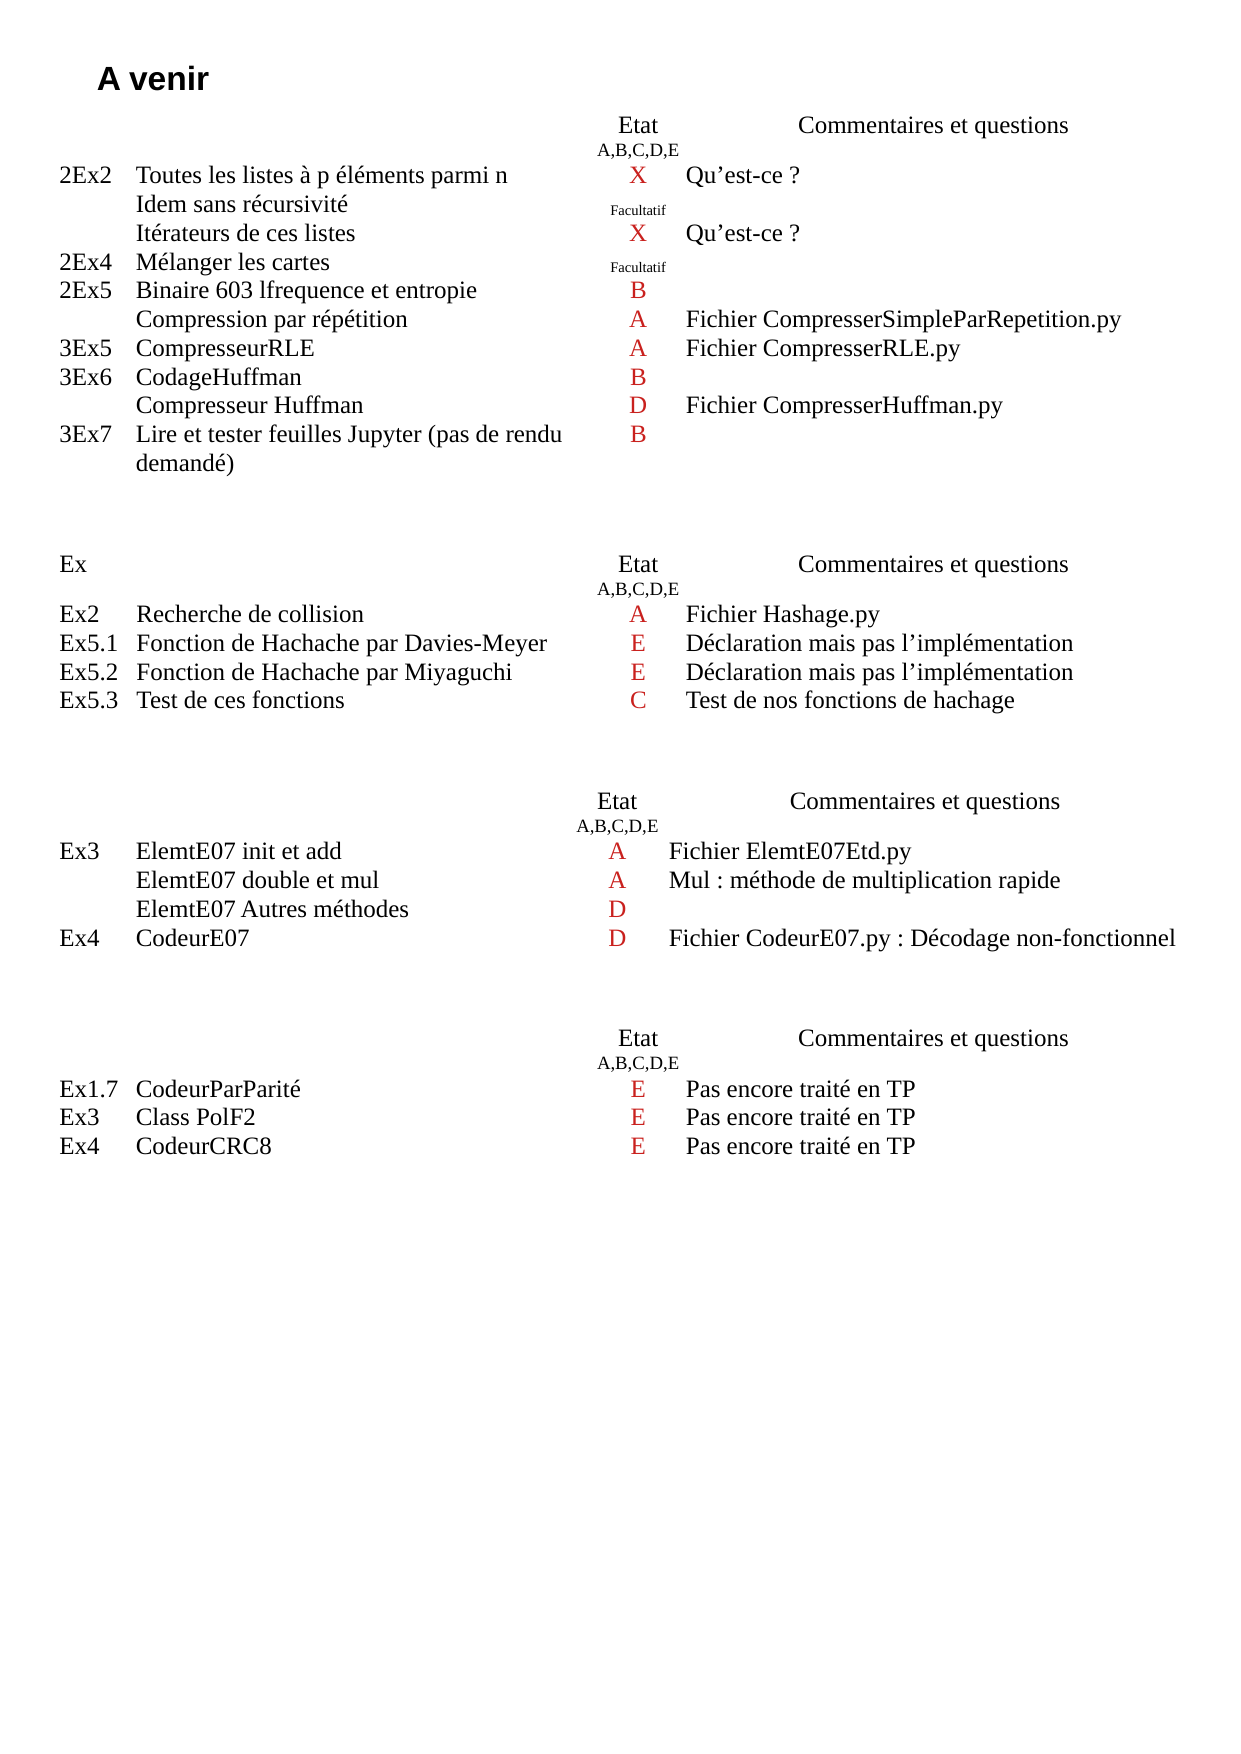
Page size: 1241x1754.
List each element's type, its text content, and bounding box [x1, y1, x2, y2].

table_cell Test de ces fonctions [136, 685, 590, 714]
table_cell [686, 276, 1181, 304]
table_cell Ex1.7 [59, 1074, 136, 1102]
table_cell Déclaration mais pas l’implémentation [686, 628, 1181, 657]
table_header Etat A,B,C,D,E [590, 110, 686, 161]
table_cell Mélanger les cartes [136, 247, 590, 276]
table_cell Ex4 [59, 1131, 136, 1160]
table_cell Ex3 [59, 836, 136, 865]
table_cell Ex2 [59, 599, 136, 628]
table_cell C [590, 685, 686, 714]
table_cell E [590, 1131, 686, 1160]
table_header [136, 110, 590, 161]
table_cell Toutes les listes à p éléments parmi n [136, 161, 590, 189]
table_cell Ex5.1 [59, 628, 136, 657]
table_cell Fonction de Hachache par Miyaguchi [136, 657, 590, 685]
table_cell Ex3 [59, 1103, 136, 1131]
table_cell D [566, 894, 668, 923]
table_cell [686, 362, 1181, 391]
table_header [136, 549, 590, 599]
table_cell CodageHuffman [136, 362, 590, 391]
table_cell 3Ex5 [59, 333, 136, 362]
table_cell Fichier CodeurE07.py : Décodage non-fonctionnel [669, 923, 1181, 951]
table_cell B [590, 362, 686, 391]
table_header Etat A,B,C,D,E [590, 549, 686, 599]
table_cell ElemtE07 double et mul [136, 865, 566, 894]
table_cell [59, 865, 136, 894]
table_cell E [590, 1103, 686, 1131]
table_cell Ex4 [59, 923, 136, 951]
table_cell Facultatif [590, 189, 686, 218]
table_cell [686, 189, 1181, 218]
table_cell Pas encore traité en TP [686, 1131, 1181, 1160]
table_cell Fichier Hashage.py [686, 599, 1181, 628]
table_header [136, 1023, 590, 1074]
table_cell [59, 304, 136, 333]
table_cell Class PolF2 [136, 1103, 590, 1131]
table_cell CodeurParParité [136, 1074, 590, 1102]
table_cell ElemtE07 Autres méthodes [136, 894, 566, 923]
table_cell [59, 391, 136, 419]
table_cell Test de nos fonctions de hachage [686, 685, 1181, 714]
table_cell X [590, 218, 686, 247]
table_cell Itérateurs de ces listes [136, 218, 590, 247]
table_cell Pas encore traité en TP [686, 1103, 1181, 1131]
table_header [136, 786, 566, 836]
table_header Ex [59, 549, 136, 599]
table_cell [59, 894, 136, 923]
table_cell A [566, 865, 668, 894]
table_header Etat A,B,C,D,E [566, 786, 668, 836]
table_cell CodeurE07 [136, 923, 566, 951]
table_cell Fichier CompresserSimpleParRepetition.py [686, 304, 1181, 333]
table_cell Compresseur Huffman [136, 391, 590, 419]
table_header Commentaires et questions [686, 110, 1181, 161]
table_cell 2Ex4 [59, 247, 136, 276]
table_header [59, 786, 136, 836]
table_cell CodeurCRC8 [136, 1131, 590, 1160]
table_header Commentaires et questions [669, 786, 1181, 836]
table_cell [59, 189, 136, 218]
table_cell Compression par répétition [136, 304, 590, 333]
table_cell A [590, 304, 686, 333]
table_cell E [590, 628, 686, 657]
table_cell A [590, 599, 686, 628]
table_cell ElemtE07 init et add [136, 836, 566, 865]
table_cell 2Ex2 [59, 161, 136, 189]
table_cell [59, 218, 136, 247]
table_cell Mul : méthode de multiplication rapide [669, 865, 1181, 894]
table_cell Ex5.2 [59, 657, 136, 685]
table_cell D [590, 391, 686, 419]
subtitle A venir [97, 59, 1181, 98]
table_header Commentaires et questions [686, 549, 1181, 599]
table_cell Recherche de collision [136, 599, 590, 628]
table_header Etat A,B,C,D,E [590, 1023, 686, 1074]
table_cell Facultatif [590, 247, 686, 276]
table_cell Qu’est-ce ? [686, 161, 1181, 189]
table_cell D [566, 923, 668, 951]
table_cell Idem sans récursivité [136, 189, 590, 218]
table_cell 3Ex6 [59, 362, 136, 391]
table_cell CompresseurRLE [136, 333, 590, 362]
table_cell [669, 894, 1181, 923]
table_header [59, 1023, 136, 1074]
table_cell Déclaration mais pas l’implémentation [686, 657, 1181, 685]
table_cell A [566, 836, 668, 865]
table_cell Fonction de Hachache par Davies-Meyer [136, 628, 590, 657]
table_cell 3Ex7 [59, 419, 136, 477]
table_cell Ex5.3 [59, 685, 136, 714]
table_cell Fichier CompresserHuffman.py [686, 391, 1181, 419]
table_cell [686, 419, 1181, 477]
table_cell Fichier CompresserRLE.py [686, 333, 1181, 362]
table_cell Binaire 603 lfrequence et entropie [136, 276, 590, 304]
table_cell A [590, 333, 686, 362]
table_header Commentaires et questions [686, 1023, 1181, 1074]
table_cell Pas encore traité en TP [686, 1074, 1181, 1102]
table_cell X [590, 161, 686, 189]
table_cell E [590, 657, 686, 685]
table_header [59, 110, 136, 161]
table_cell [686, 247, 1181, 276]
table_cell Qu’est-ce ? [686, 218, 1181, 247]
table_cell Fichier ElemtE07Etd.py [669, 836, 1181, 865]
table_cell B [590, 276, 686, 304]
table_cell Lire et tester feuilles Jupyter (pas de rendu demandé) [136, 419, 590, 477]
table_cell B [590, 419, 686, 477]
table_cell 2Ex5 [59, 276, 136, 304]
table_cell E [590, 1074, 686, 1102]
